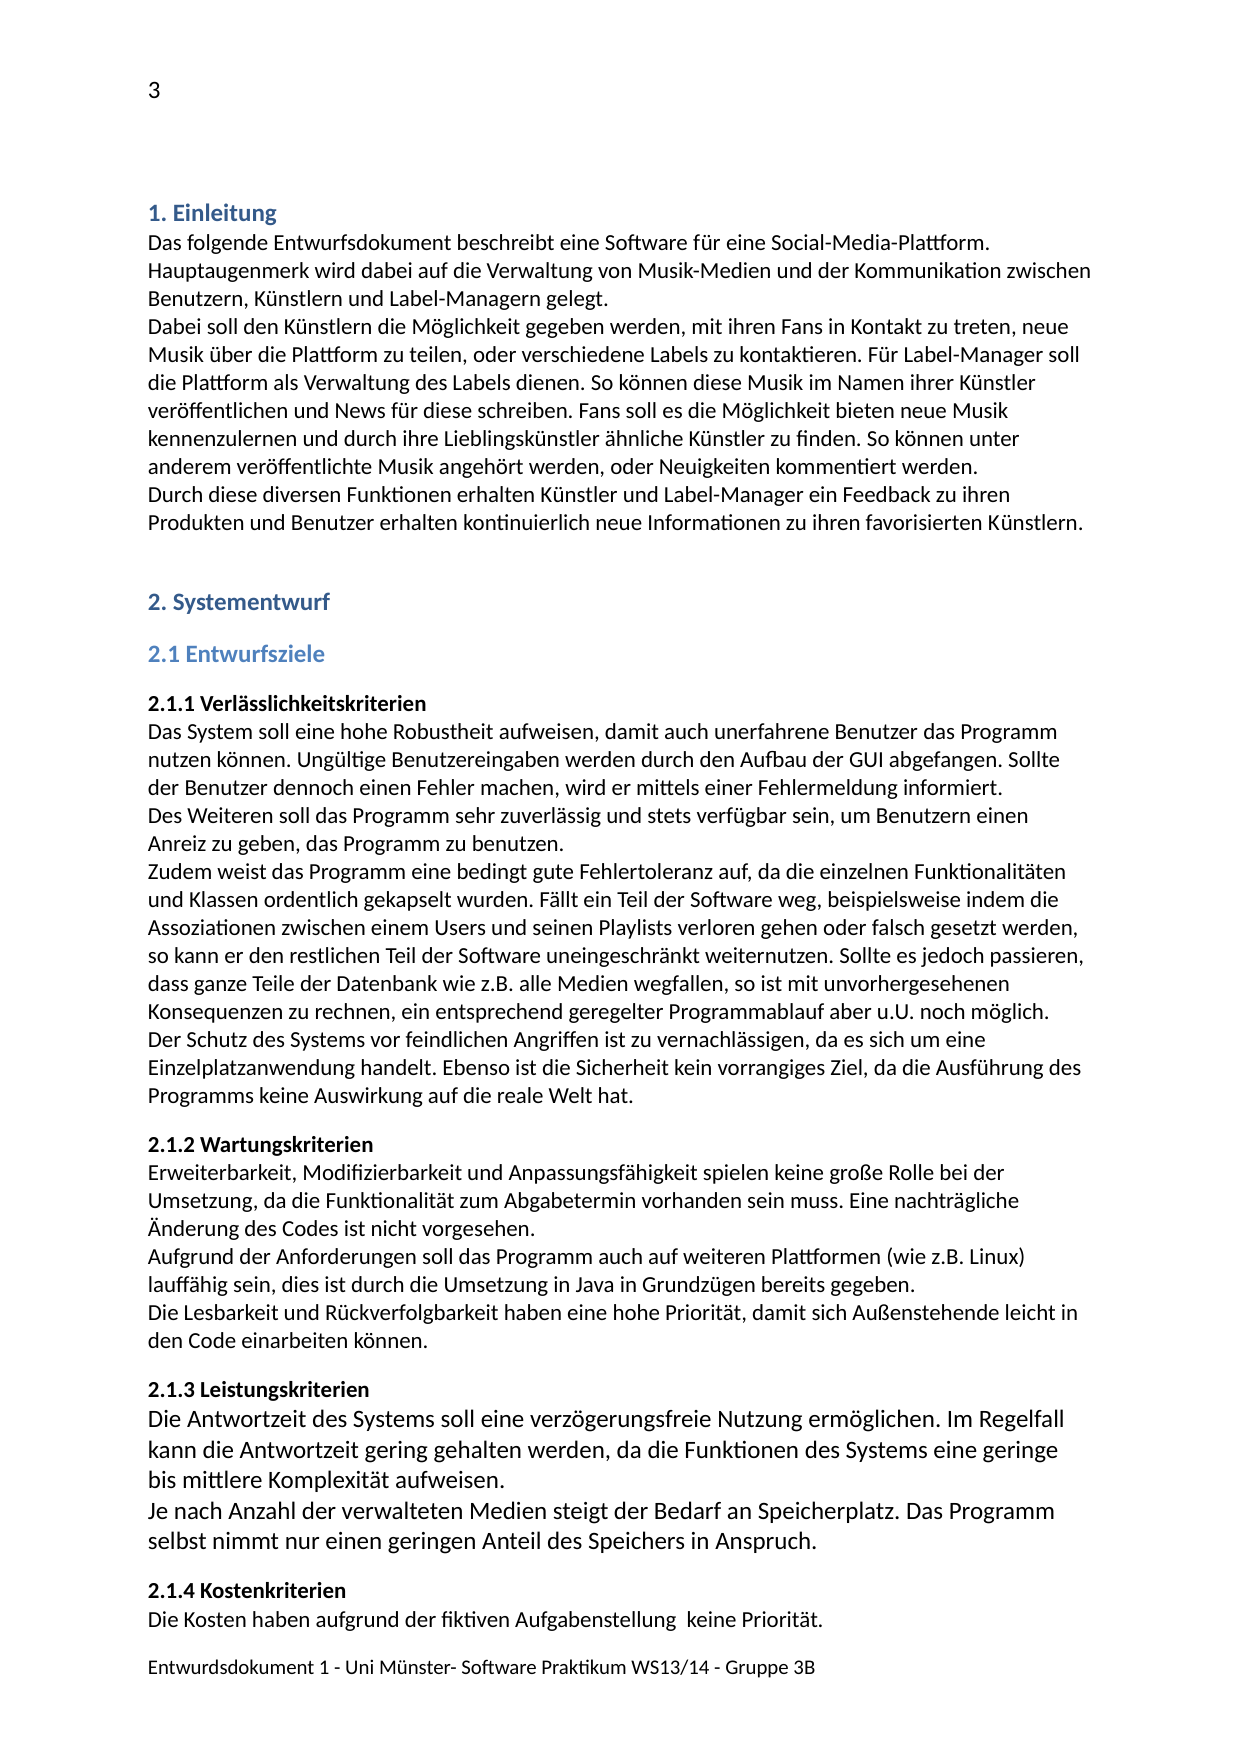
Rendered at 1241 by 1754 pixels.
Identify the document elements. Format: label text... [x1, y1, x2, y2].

subtitle 2.1.3 Leistungskriterien [148, 1375, 1093, 1403]
subtitle 2. Systementwurf [148, 586, 1093, 617]
text Die Antwortzeit des Systems soll eine verzögerungsfreie Nutzung ermöglichen. Im Regelfall kann die Antwortzeit gering gehalten werden, da die Funktionen des Systems eine geringe bis mittlere Komplexität aufweisen. [148, 1403, 1093, 1495]
text Die Kosten haben aufgrund der fiktiven Aufgabenstellung keine Priorität. [148, 1605, 1093, 1633]
text Durch diese diversen Funktionen erhalten Künstler und Label-Manager ein Feedback zu ihren Produkten und Benutzer erhalten kontinuierlich neue Informationen zu ihren favorisierten Künstlern. [148, 480, 1093, 536]
subtitle 2.1.1 Verlässlichkeitskriterien [148, 689, 1093, 717]
text Aufgrund der Anforderungen soll das Programm auch auf weiteren Plattformen (wie z.B. Linux) lauffähig sein, dies ist durch die Umsetzung in Java in Grundzügen bereits gegeben. [148, 1242, 1093, 1298]
text Der Schutz des Systems vor feindlichen Angriffen ist zu vernachlässigen, da es sich um eine Einzelplatzanwendung handelt. Ebenso ist die Sicherheit kein vorrangiges Ziel, da die Ausführung des Programms keine Auswirkung auf die reale Welt hat. [148, 1025, 1093, 1109]
text Das folgende Entwurfsdokument beschreibt eine Software für eine Social-Media-Plattform. Hauptaugenmerk wird dabei auf die Verwaltung von Musik-Medien und der Kommunikation zwischen Benutzern, Künstlern und Label-Managern gelegt. [148, 228, 1093, 312]
text Die Lesbarkeit und Rückverfolgbarkeit haben eine hohe Priorität, damit sich Außenstehende leicht in den Code einarbeiten können. [148, 1298, 1093, 1354]
text Des Weiteren soll das Programm sehr zuverlässig und stets verfügbar sein, um Benutzern einen Anreiz zu geben, das Programm zu benutzen. [148, 801, 1093, 857]
subtitle 2.1 Entwurfsziele [148, 638, 1093, 668]
subtitle 2.1.4 Kostenkriterien [148, 1577, 1093, 1605]
text Erweiterbarkeit, Modifizierbarkeit und Anpassungsfähigkeit spielen keine große Rolle bei der Umsetzung, da die Funktionalität zum Abgabetermin vorhanden sein muss. Eine nachträgliche Änderung des Codes ist nicht vorgesehen. [148, 1158, 1093, 1242]
text Je nach Anzahl der verwalteten Medien steigt der Bedarf an Speicherplatz. Das Programm selbst nimmt nur einen geringen Anteil des Speichers in Anspruch. [148, 1495, 1093, 1556]
text Zudem weist das Programm eine bedingt gute Fehlertoleranz auf, da die einzelnen Funktionalitäten und Klassen ordentlich gekapselt wurden. Fällt ein Teil der Software weg, beispielsweise indem die Assoziationen zwischen einem Users und seinen Playlists verloren gehen oder falsch gesetzt werden, so kann er den restlichen Teil der Software uneingeschränkt weiternutzen. Sollte es jedoch passieren, dass ganze Teile der Datenbank wie z.B. alle Medien wegfallen, so ist mit unvorhergesehenen Konsequenzen zu rechnen, ein entsprechend geregelter Programmablauf aber u.U. noch möglich. [148, 857, 1093, 1025]
text Dabei soll den Künstlern die Möglichkeit gegeben werden, mit ihren Fans in Kontakt zu treten, neue Musik über die Plattform zu teilen, oder verschiedene Labels zu kontaktieren. Für Label-Manager soll die Plattform als Verwaltung des Labels dienen. So können diese Musik im Namen ihrer Künstler veröffentlichen und News für diese schreiben. Fans soll es die Möglichkeit bieten neue Musik kennenzulernen und durch ihre Lieblingskünstler ähnliche Künstler zu finden. So können unter anderem veröffentlichte Musik angehört werden, oder Neuigkeiten kommentiert werden. [148, 312, 1093, 480]
subtitle 2.1.2 Wartungskriterien [148, 1130, 1093, 1158]
text Das System soll eine hohe Robustheit aufweisen, damit auch unerfahrene Benutzer das Programm nutzen können. Ungültige Benutzereingaben werden durch den Aufbau der GUI abgefangen. Sollte der Benutzer dennoch einen Fehler machen, wird er mittels einer Fehlermeldung informiert. [148, 717, 1093, 801]
subtitle 1. Einleitung [148, 198, 1093, 228]
